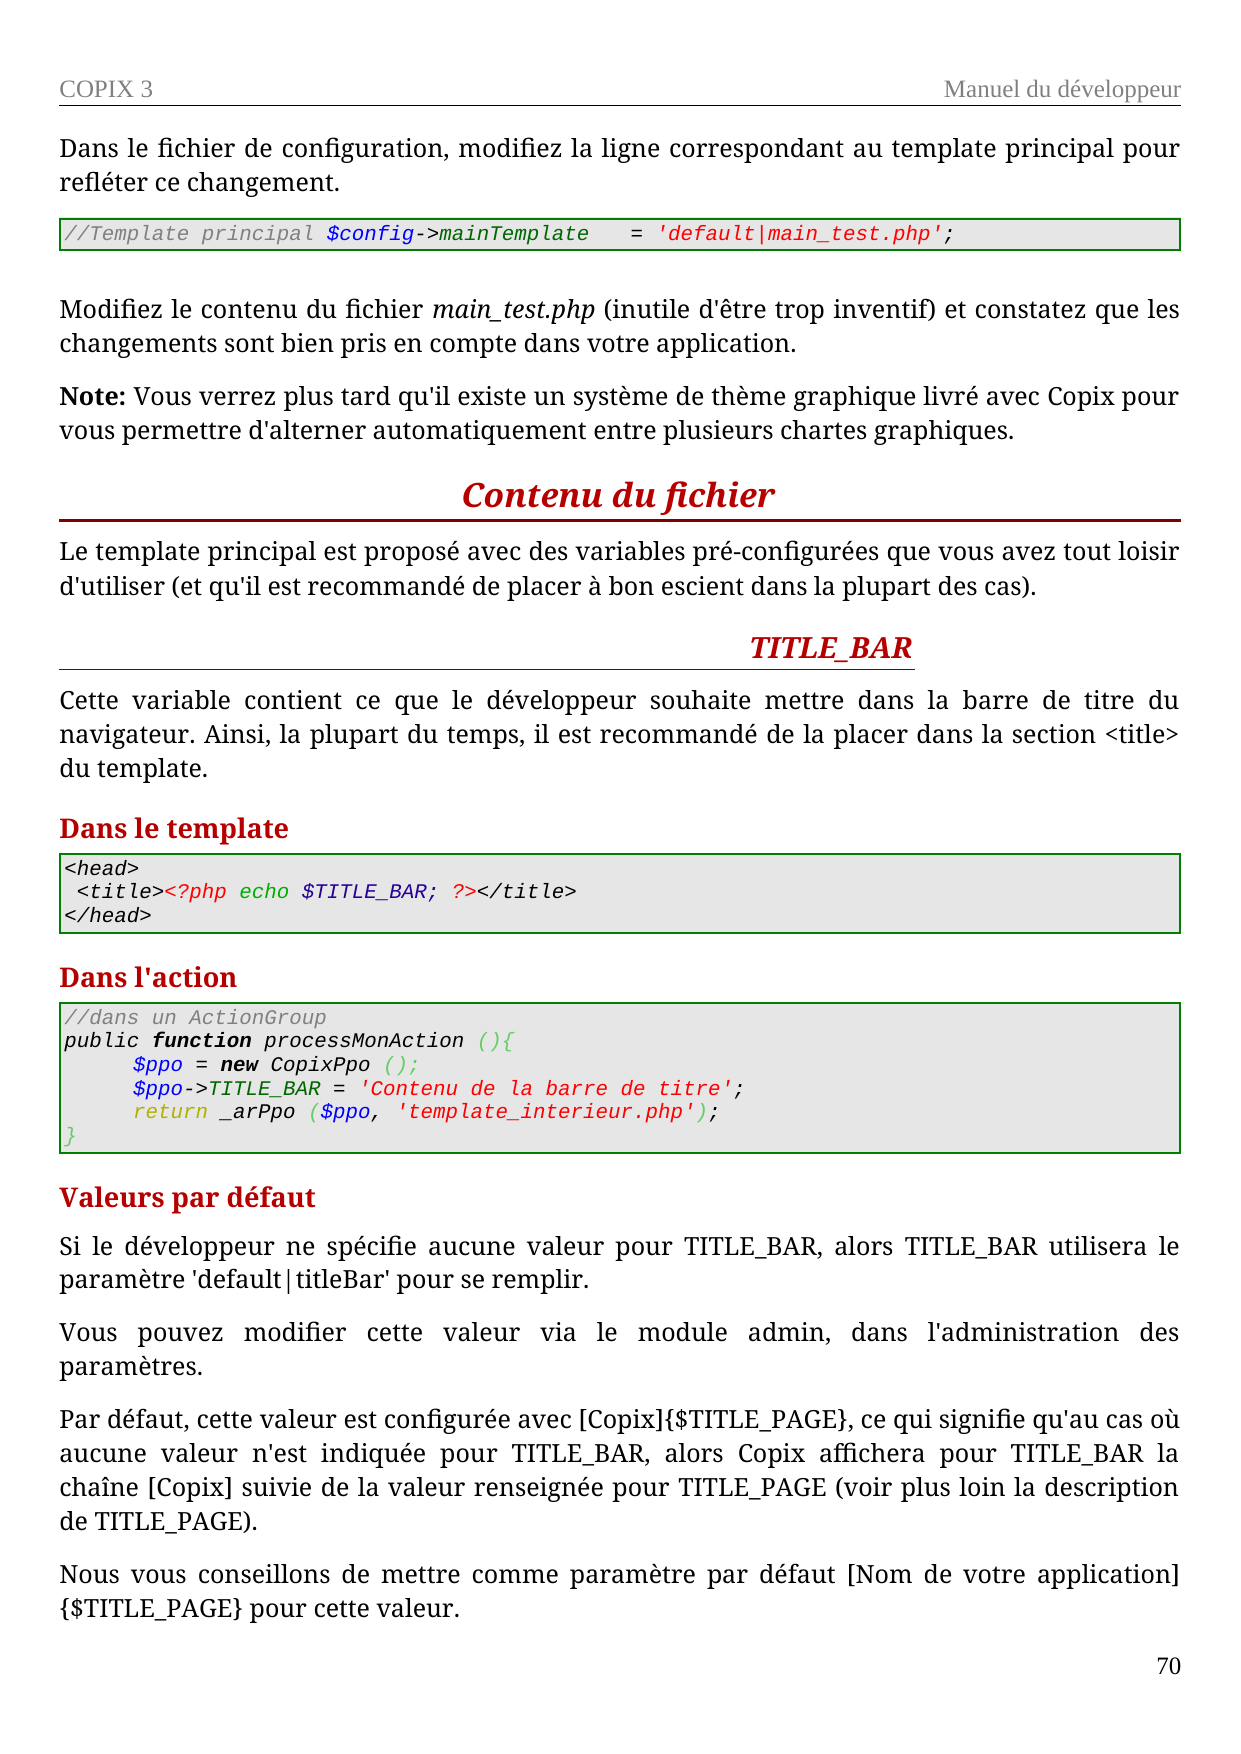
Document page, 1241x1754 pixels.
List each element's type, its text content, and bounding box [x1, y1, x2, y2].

text Note: Vous verrez plus tard qu'il existe un système de thème graphique livré avec Copix pour vous permettre d'alterner automatiquement entre plusieurs chartes graphiques. [59, 379, 1181, 447]
text <head> [61, 855, 1179, 876]
text <title><?php echo $TITLE_BAR; ?></title> [61, 876, 1179, 900]
text $ppo = new CopixPpo (); [61, 1049, 1179, 1073]
text $ppo->TITLE_BAR = 'Contenu de la barre de titre'; [61, 1073, 1179, 1096]
text Par défaut, cette valeur est configurée avec [Copix]{$TITLE_PAGE}, ce qui signifie qu'au cas où aucune valeur n'est indiquée pour TITLE_BAR, alors Copix affichera pour TITLE_BAR la chaîne [Copix] suivie de la valeur renseignée pour TITLE_PAGE (voir plus loin la description de TITLE_PAGE). [59, 1402, 1181, 1538]
text Vous pouvez modifier cette valeur via le module admin, dans l'administration des paramètres. [59, 1315, 1181, 1383]
subtitle Dans l'action [59, 959, 1181, 996]
subtitle TITLE_BAR [59, 627, 915, 669]
text public function processMonAction (){ [61, 1026, 1179, 1049]
text Nous vous conseillons de mettre comme paramètre par défaut [Nom de votre application]{$TITLE_PAGE} pour cette valeur. [59, 1557, 1181, 1625]
text } [61, 1120, 1179, 1152]
text Dans le fichier de configuration, modifiez la ligne correspondant au template principal pour refléter ce changement. [59, 131, 1181, 199]
text Le template principal est proposé avec des variables pré-configurées que vous avez tout loisir d'utiliser (et qu'il est recommandé de placer à bon escient dans la plupart des cas). [59, 534, 1181, 602]
text </head> [61, 900, 1179, 932]
text //dans un ActionGroup [61, 1004, 1179, 1026]
text Cette variable contient ce que le développeur souhaite mettre dans la barre de titre du navigateur. Ainsi, la plupart du temps, il est recommandé de la placer dans la section <title> du template. [59, 682, 1181, 785]
text //Template principal $config->mainTemplate = 'default|main_test.php'; [61, 220, 1179, 249]
text Modifiez le contenu du fichier main_test.php (inutile d'être trop inventif) et constatez que les changements sont bien pris en compte dans votre application. [59, 292, 1181, 360]
text Si le développeur ne spécifie aucune valeur pour TITLE_BAR, alors TITLE_BAR utilisera le paramètre 'default|titleBar' pour se remplir. [59, 1228, 1181, 1296]
text return _arPpo ($ppo, 'template_interieur.php'); [61, 1096, 1179, 1120]
subtitle Contenu du fichier [59, 472, 1181, 519]
subtitle Valeurs par défaut [59, 1179, 1181, 1216]
subtitle Dans le template [59, 810, 1181, 847]
